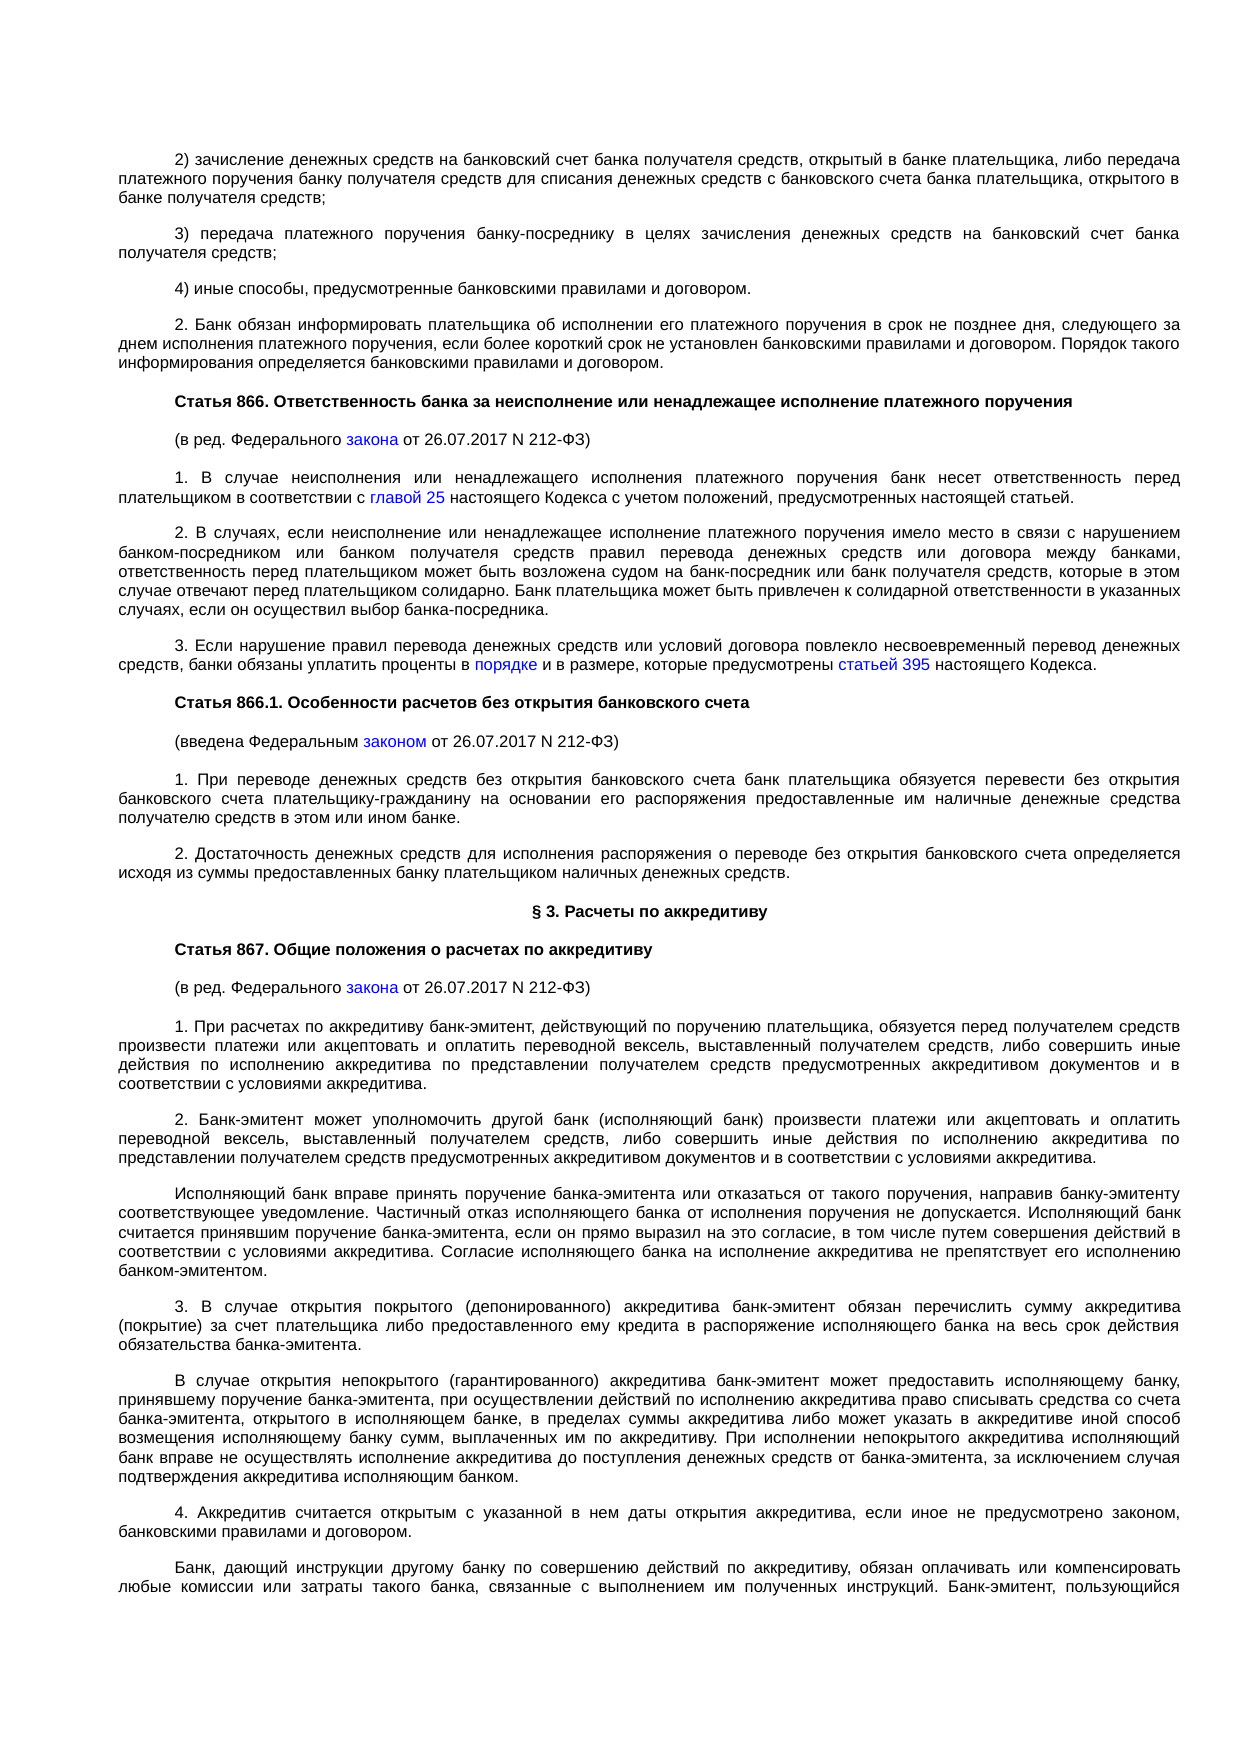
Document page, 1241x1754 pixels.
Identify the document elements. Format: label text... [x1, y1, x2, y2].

text 1. При расчетах по аккредитиву банк-эмитент, действующий по поручению плательщика, обязуется перед получателем средств произвести платежи или акцептовать и оплатить переводной вексель, выставленный получателем средств, либо совершить иные действия по исполнению аккредитива по представлении получателем средств предусмотренных аккредитивом документов и в соответствии с условиями аккредитива. [118, 1017, 1181, 1093]
subtitle Статья 867. Общие положения о расчетах по аккредитиву [118, 940, 1181, 959]
subtitle § 3. Расчеты по аккредитиву [118, 902, 1181, 921]
subtitle Статья 866. Ответственность банка за неисполнение или ненадлежащее исполнение платежного поручения [118, 392, 1181, 411]
text 1. В случае неисполнения или ненадлежащего исполнения платежного поручения банк несет ответственность перед плательщиком в соответствии с главой 25 настоящего Кодекса с учетом положений, предусмотренных настоящей статьей. [118, 468, 1181, 507]
subtitle Статья 866.1. Особенности расчетов без открытия банковского счета [118, 693, 1181, 712]
text 3. Если нарушение правил перевода денежных средств или условий договора повлекло несвоевременный перевод денежных средств, банки обязаны уплатить проценты в порядке и в размере, которые предусмотрены статьей 395 настоящего Кодекса. [118, 636, 1181, 674]
text 2. Банк-эмитент может уполномочить другой банк (исполняющий банк) произвести платежи или акцептовать и оплатить переводной вексель, выставленный получателем средств, либо совершить иные действия по исполнению аккредитива по представлении получателем средств предусмотренных аккредитивом документов и в соответствии с условиями аккредитива. [118, 1110, 1181, 1167]
text 3. В случае открытия покрытого (депонированного) аккредитива банк-эмитент обязан перечислить сумму аккредитива (покрытие) за счет плательщика либо предоставленного ему кредита в распоряжение исполняющего банка на весь срок действия обязательства банка-эмитента. [118, 1297, 1181, 1354]
text В случае открытия непокрытого (гарантированного) аккредитива банк-эмитент может предоставить исполняющему банку, принявшему поручение банка-эмитента, при осуществлении действий по исполнению аккредитива право списывать средства со счета банка-эмитента, открытого в исполняющем банке, в пределах суммы аккредитива либо может указать в аккредитиве иной способ возмещения исполняющему банку сумм, выплаченных им по аккредитиву. При исполнении непокрытого аккредитива исполняющий банк вправе не осуществлять исполнение аккредитива до поступления денежных средств от банка-эмитента, за исключением случая подтверждения аккредитива исполняющим банком. [118, 1371, 1181, 1486]
text 2. Достаточность денежных средств для исполнения распоряжения о переводе без открытия банковского счета определяется исходя из суммы предоставленных банку плательщиком наличных денежных средств. [118, 844, 1181, 882]
text 4) иные способы, предусмотренные банковскими правилами и договором. [118, 279, 1181, 298]
text Банк, дающий инструкции другому банку по совершению действий по аккредитиву, обязан оплачивать или компенсировать любые комиссии или затраты такого банка, связанные с выполнением им полученных инструкций. Банк-эмитент, пользующийся [118, 1557, 1181, 1596]
text 2. В случаях, если неисполнение или ненадлежащее исполнение платежного поручения имело место в связи с нарушением банком-посредником или банком получателя средств правил перевода денежных средств или договора между банками, ответственность перед плательщиком может быть возложена судом на банк-посредник или банк получателя средств, которые в этом случае отвечают перед плательщиком солидарно. Банк плательщика может быть привлечен к солидарной ответственности в указанных случаях, если он осуществил выбор банка-посредника. [118, 523, 1181, 619]
text (введена Федеральным законом от 26.07.2017 N 212-ФЗ) [118, 732, 1181, 751]
text Исполняющий банк вправе принять поручение банка-эмитента или отказаться от такого поручения, направив банку-эмитенту соответствующее уведомление. Частичный отказ исполняющего банка от исполнения поручения не допускается. Исполняющий банк считается принявшим поручение банка-эмитента, если он прямо выразил на это согласие, в том числе путем совершения действий в соответствии с условиями аккредитива. Согласие исполняющего банка на исполнение аккредитива не препятствует его исполнению банком-эмитентом. [118, 1184, 1181, 1280]
text 4. Аккредитив считается открытым с указанной в нем даты открытия аккредитива, если иное не предусмотрено законом, банковскими правилами и договором. [118, 1502, 1181, 1541]
text 3) передача платежного поручения банку-посреднику в целях зачисления денежных средств на банковский счет банка получателя средств; [118, 224, 1181, 262]
text (в ред. Федерального закона от 26.07.2017 N 212-ФЗ) [118, 978, 1181, 997]
text 2) зачисление денежных средств на банковский счет банка получателя средств, открытый в банке плательщика, либо передача платежного поручения банку получателя средств для списания денежных средств с банковского счета банка плательщика, открытого в банке получателя средств; [118, 150, 1181, 207]
text 1. При переводе денежных средств без открытия банковского счета банк плательщика обязуется перевести без открытия банковского счета плательщику-гражданину на основании его распоряжения предоставленные им наличные денежные средства получателю средств в этом или ином банке. [118, 770, 1181, 827]
text (в ред. Федерального закона от 26.07.2017 N 212-ФЗ) [118, 430, 1181, 449]
text 2. Банк обязан информировать плательщика об исполнении его платежного поручения в срок не позднее дня, следующего за днем исполнения платежного поручения, если более короткий срок не установлен банковскими правилами и договором. Порядок такого информирования определяется банковскими правилами и договором. [118, 315, 1181, 372]
